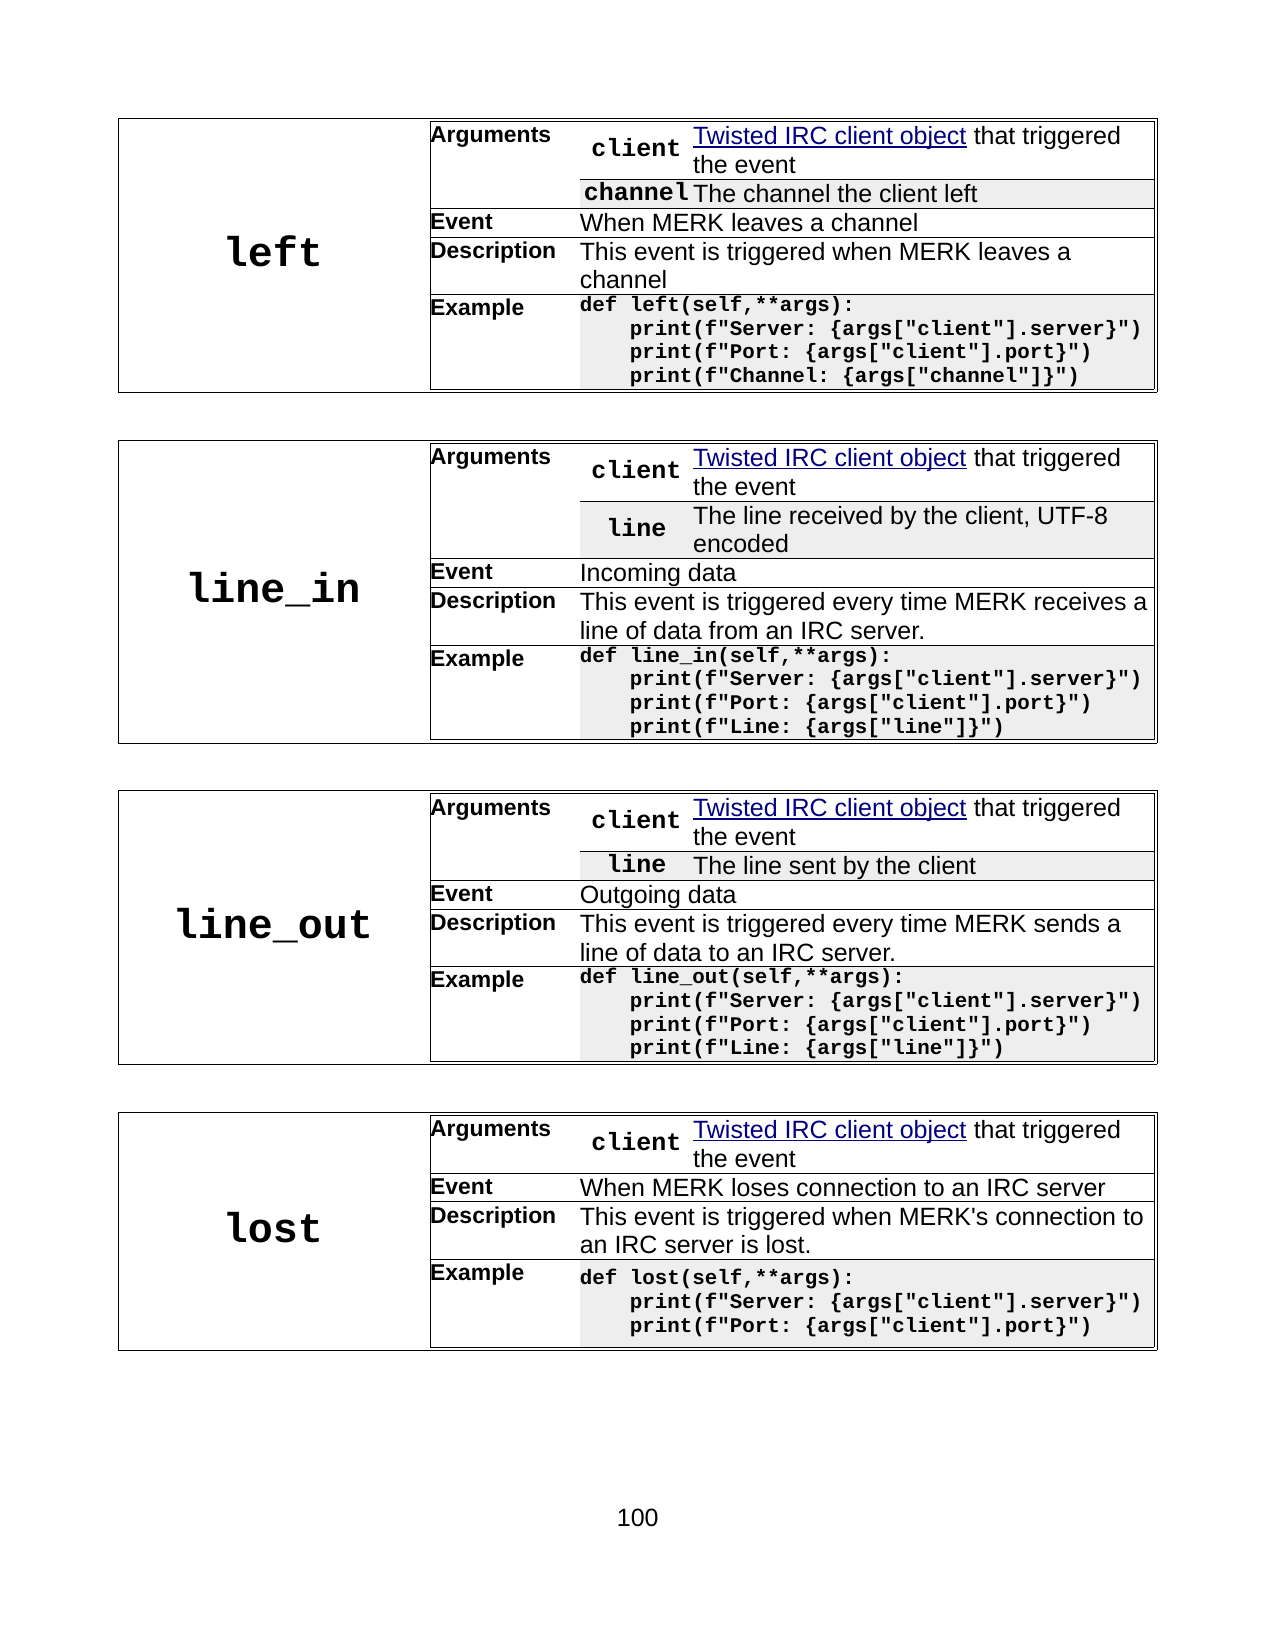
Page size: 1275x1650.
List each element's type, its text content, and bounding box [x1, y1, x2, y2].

table_cell Description [431, 1202, 579, 1259]
table_cell def line_out(self,**args): print(f"Server: {args["client"].server}") print(f"Port: {args["client"].port}") print(f"Line: {args["line"]}") [580, 967, 1154, 1061]
table_cell def lost(self,**args): print(f"Server: {args["client"].server}") print(f"Port: {args["client"].port}") [580, 1260, 1154, 1347]
table_header Twisted IRC client object that triggered the event [693, 1116, 1154, 1173]
table_header Arguments [431, 794, 579, 880]
table_cell Outgoing data [580, 881, 1154, 909]
table_header client [580, 122, 693, 179]
table_header client [580, 444, 693, 501]
table_header [427, 791, 1157, 1064]
table_cell Example [431, 967, 579, 1061]
table_header [427, 1113, 1157, 1350]
table_header line_out [119, 791, 427, 1064]
table_cell Event [431, 209, 579, 237]
table_header client [580, 1116, 693, 1173]
table_cell This event is triggered every time MERK sends a line of data to an IRC server. [580, 910, 1154, 966]
table_header Twisted IRC client object that triggered the event [693, 122, 1154, 179]
table_header Twisted IRC client object that triggered the event [693, 444, 1154, 501]
table_cell This event is triggered when MERK's connection to an IRC server is lost. [580, 1202, 1154, 1259]
table_cell This event is triggered every time MERK receives a line of data from an IRC server. [580, 588, 1154, 644]
table_cell line [580, 502, 693, 558]
table_header [427, 119, 1157, 392]
table_header Arguments [431, 122, 579, 208]
table_cell Example [431, 1260, 579, 1347]
table_cell line [580, 852, 693, 880]
table_header Arguments [431, 1116, 579, 1173]
table_cell This event is triggered when MERK leaves a channel [580, 238, 1154, 294]
table_cell Incoming data [580, 559, 1154, 587]
table_cell When MERK loses connection to an IRC server [580, 1174, 1154, 1201]
table_cell channel [580, 180, 693, 208]
table_header line_in [119, 441, 427, 742]
table_cell Example [431, 295, 579, 389]
table_header client [580, 794, 693, 851]
table_cell Event [431, 559, 579, 587]
table_header [427, 441, 1157, 742]
table_cell Event [431, 881, 579, 909]
table_cell Description [431, 910, 579, 966]
table_cell The channel the client left [693, 180, 1154, 208]
table_header Twisted IRC client object that triggered the event [693, 794, 1154, 851]
table_header Arguments [431, 444, 579, 558]
table_header left [119, 119, 427, 392]
table_cell def left(self,**args): print(f"Server: {args["client"].server}") print(f"Port: {args["client"].port}") print(f"Channel: {args["channel"]}") [580, 295, 1154, 389]
table_cell The line sent by the client [693, 852, 1154, 880]
table_cell Description [431, 588, 579, 644]
table_cell def line_in(self,**args): print(f"Server: {args["client"].server}") print(f"Port: {args["client"].port}") print(f"Line: {args["line"]}") [580, 646, 1154, 739]
table_cell Event [431, 1174, 579, 1201]
table_cell When MERK leaves a channel [580, 209, 1154, 237]
table_cell Example [431, 646, 579, 739]
table_cell Description [431, 238, 579, 294]
table_header lost [119, 1113, 427, 1350]
table_cell The line received by the client, UTF-8 encoded [693, 502, 1154, 558]
